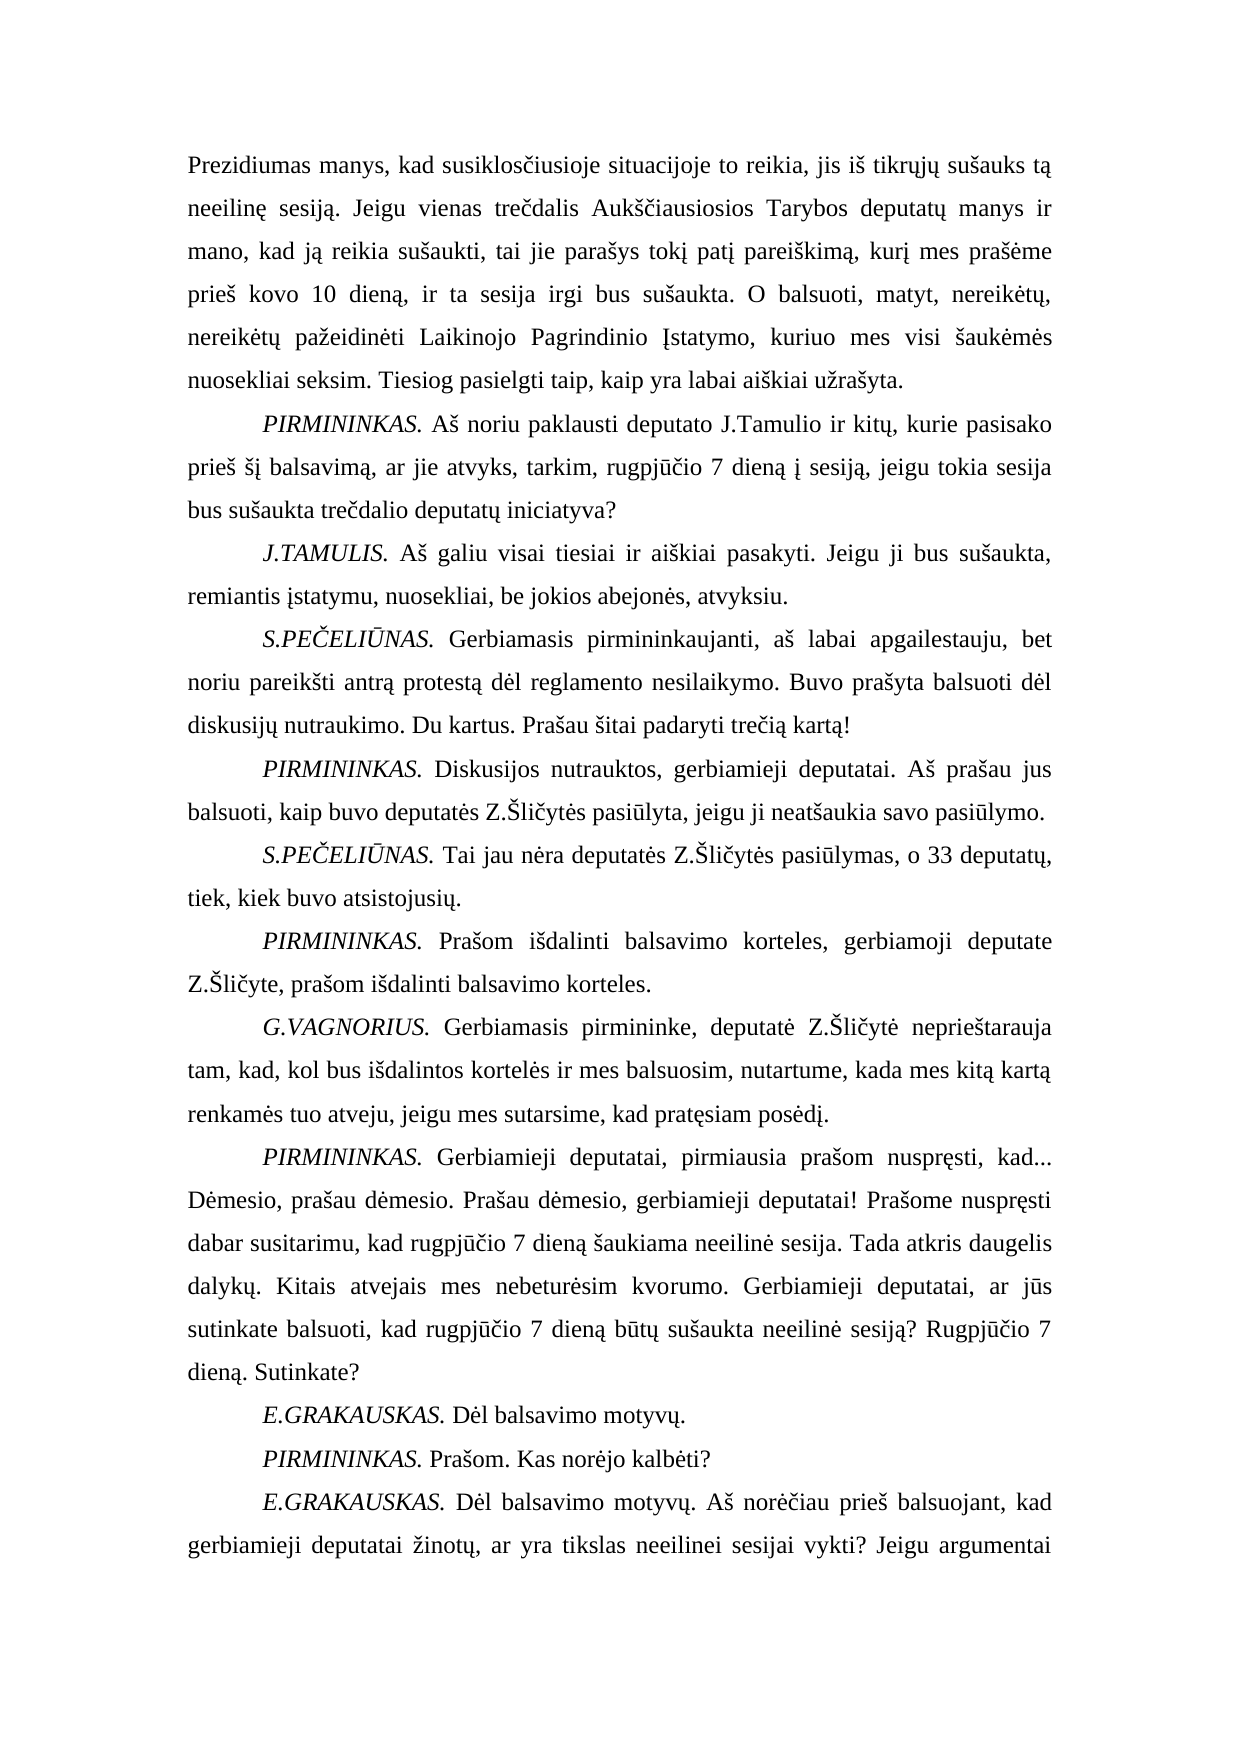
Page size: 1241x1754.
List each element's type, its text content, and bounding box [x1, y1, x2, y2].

text Prezidiumas manys, kad susiklosčiusioje situacijoje to reikia, jis iš tikrųjų sušauks tą neeilinę sesiją. Jeigu vienas trečdalis Aukščiausiosios Tarybos deputatų manys ir mano, kad ją reikia sušaukti, tai jie parašys tokį patį pareiškimą, kurį mes prašėme prieš kovo 10 dieną, ir ta sesija irgi bus sušaukta. O balsuoti, matyt, nereikėtų, nereikėtų pažeidinėti Laikinojo Pag­rindinio Įstatymo, kuriuo mes visi šaukėmės nuosekliai seksim. Tiesiog pa­sielgti taip, kaip yra labai aiškiai užrašyta. [187, 150, 1053, 394]
text PIRMININKAS. Aš noriu paklausti deputato J.Tamulio ir kitų, kurie pasisako prieš šį balsavimą, ar jie atvyks, tarkim, rugpjūčio 7 dieną į sesiją, jeigu tokia sesija bus sušaukta trečdalio deputatų iniciatyva? [187, 409, 1053, 524]
text E.GRAKAUSKAS. Dėl balsavimo motyvų. Aš norėčiau prieš balsuojant, kad gerbiamieji deputatai žinotų, ar yra tikslas neeilinei sesijai vykti? Jeigu argumentai [187, 1487, 1053, 1559]
text PIRMININKAS. Gerbiamieji deputatai, pirmiausia prašom nuspręsti, kad... Dėmesio, prašau dėmesio. Prašau dėmesio, gerbiamieji deputatai! Prašome nuspręsti dabar susitarimu, kad rugpjūčio 7 dieną šaukiama neeilinė sesija. Tada atkris daugelis dalykų. Kitais atvejais mes nebeturėsim kvo­rumo. Gerbiamieji deputatai, ar jūs sutinkate balsuoti, kad rugpjūčio 7 dieną būtų sušaukta neeilinė sesiją? Rugpjūčio 7 dieną. Sutinkate? [187, 1142, 1053, 1386]
text J.TAMULIS. Aš galiu visai tiesiai ir aiškiai pasakyti. Jeigu ji bus sušaukta, remiantis įstatymu, nuosekliai, be jokios abejonės, atvyksiu. [187, 538, 1053, 610]
text S.PEČELIŪNAS. Tai jau nėra deputatės Z.Šličytės pasiūlymas, o 33 deputatų, tiek, kiek buvo atsistojusių. [187, 840, 1053, 912]
text PIRMININKAS. Prašom. Kas norėjo kalbėti? [187, 1444, 1053, 1472]
text PIRMININKAS. Prašom išdalinti balsavimo korteles, gerbiamoji deputate Z.Šličyte, prašom išdalinti balsavimo korteles. [187, 926, 1053, 998]
text G.VAGNORIUS. Gerbiamasis pirmininke, deputatė Z.Šličytė neprieštarauja tam, kad, kol bus išdalintos kortelės ir mes balsuosim, nutartume, kada mes kitą kartą renkamės tuo atveju, jeigu mes sutarsime, kad pratęsiam posėdį. [187, 1012, 1053, 1127]
text PIRMININKAS. Diskusijos nutrauktos, gerbiamieji deputatai. Aš prašau jus balsuoti, kaip buvo deputatės Z.Šličytės pasiūlyta, jeigu ji neatšaukia savo pasiūlymo. [187, 754, 1053, 826]
text E.GRAKAUSKAS. Dėl balsavimo motyvų. [187, 1401, 1053, 1429]
text S.PEČELIŪNAS. Gerbiamasis pirmininkaujanti, aš labai apgailestauju, bet noriu pareikšti antrą protestą dėl reglamento nesilaikymo. Buvo prašyta balsuoti dėl diskusijų nutraukimo. Du kartus. Prašau šitai padaryti trečią kartą! [187, 624, 1053, 739]
